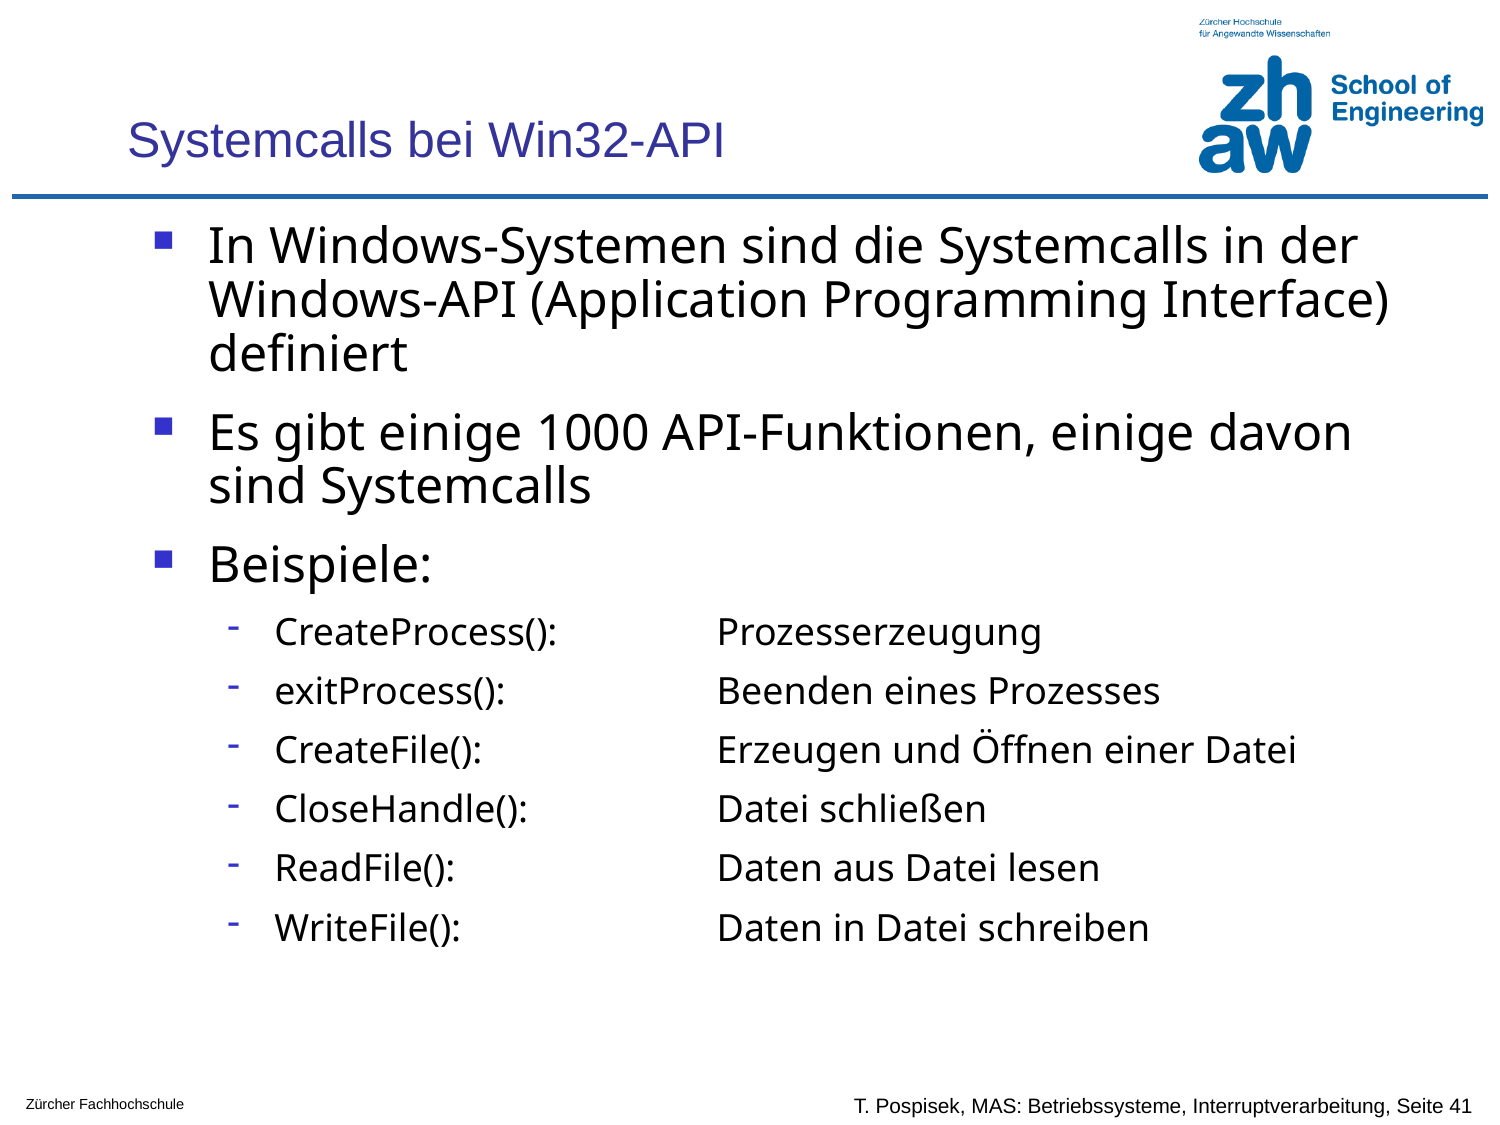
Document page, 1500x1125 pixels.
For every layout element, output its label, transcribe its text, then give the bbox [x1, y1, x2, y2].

list In Windows-Systemen sind die Systemcalls in der Windows-API (Application Programming Interface) definiert Es gibt einige 1000 API-Funktionen, einige davon sind Systemcalls Beispiele: CreateProcess(): Prozesserzeugung exitProcess(): Beenden eines Prozesses CreateFile(): Erzeugen und Öffnen einer Datei CloseHandle(): Datei schließen ReadFile(): Daten aus Datei lesen WriteFile(): Daten in Datei schreiben [137, 212, 1413, 888]
title Systemcalls bei Win32-API [112, 66, 1391, 175]
picture [1199, 19, 1483, 173]
